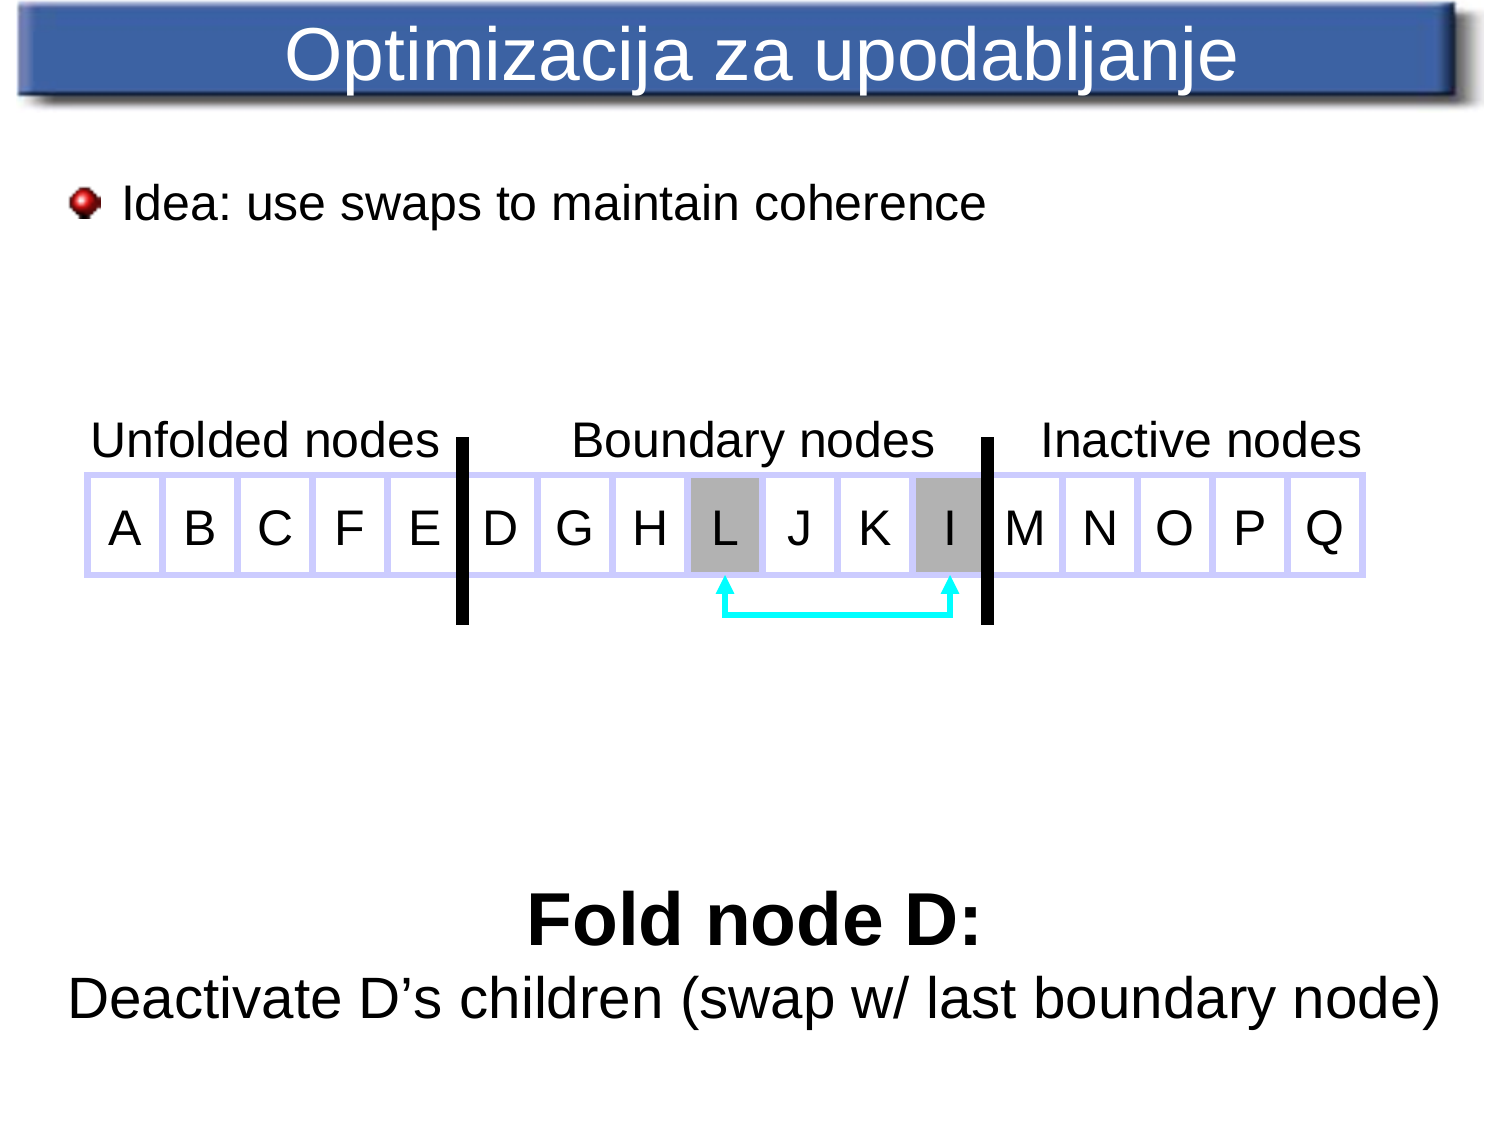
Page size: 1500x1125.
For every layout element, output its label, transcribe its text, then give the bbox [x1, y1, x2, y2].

text_box D [469, 474, 537, 576]
text_box C [237, 474, 312, 576]
text_box B [162, 474, 237, 576]
text_box Fold node D: Deactivate D’s children (swap w/ last boundary node) [52, 862, 1459, 1038]
text_box E [387, 474, 456, 576]
text_box I [912, 474, 981, 576]
text_box M [994, 474, 1062, 576]
text_box P [1212, 474, 1287, 576]
text_box Q [1287, 474, 1363, 576]
list Idea: use swaps to maintain coherence [50, 162, 1463, 1088]
text_box L [687, 474, 762, 576]
text_box Inactive nodes [1025, 399, 1378, 476]
text_box H [612, 474, 687, 576]
text_box N [1062, 474, 1137, 576]
text_box J [762, 474, 837, 576]
text_box K [837, 474, 912, 576]
text_box G [537, 474, 612, 576]
picture [16, 0, 1484, 113]
text_box F [312, 474, 387, 576]
text_box Boundary nodes [556, 399, 951, 474]
title Optimizacija za upodabljanje [24, 0, 1500, 103]
text_box O [1137, 474, 1212, 576]
text_box Unfolded nodes [75, 399, 456, 476]
text_box A [87, 474, 162, 576]
